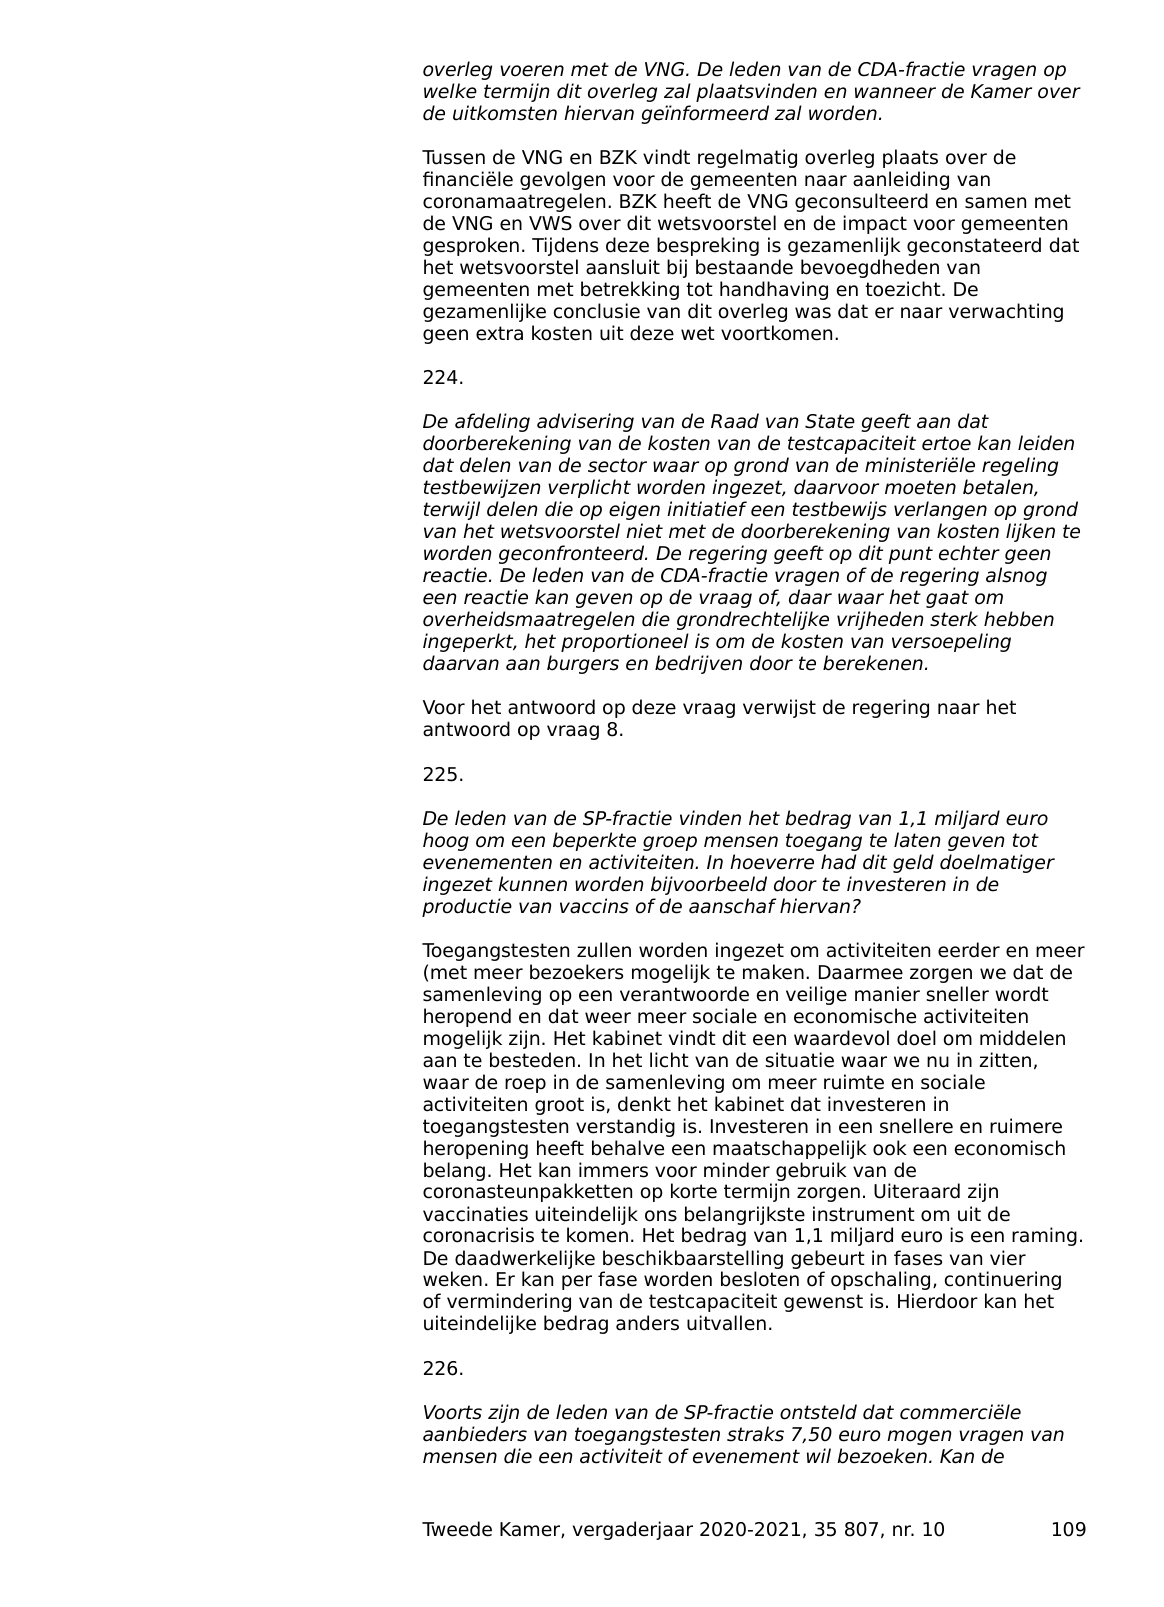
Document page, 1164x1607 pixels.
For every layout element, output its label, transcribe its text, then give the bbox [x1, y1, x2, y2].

text 224. [422, 367, 1087, 389]
text Toegangstesten zullen worden ingezet om activiteiten eerder en meer (met meer bezoekers mogelijk te maken. Daarmee zorgen we dat de samenleving op een verantwoorde en veilige manier sneller wordt heropend en dat weer meer sociale en economische activiteiten mogelijk zijn. Het kabinet vindt dit een waardevol doel om middelen aan te besteden. In het licht van de situatie waar we nu in zitten, waar de roep in de samenleving om meer ruimte en sociale activiteiten groot is, denkt het kabinet dat investeren in toegangstesten verstandig is. Investeren in een snellere en ruimere heropening heeft behalve een maatschappelijk ook een economisch belang. Het kan immers voor minder gebruik van de coronasteunpakketten op korte termijn zorgen. Uiteraard zijn vaccinaties uiteindelijk ons belangrijkste instrument om uit de coronacrisis te komen. Het bedrag van 1,1 miljard euro is een raming. De daadwerkelijke beschikbaarstelling gebeurt in fases van vier weken. Er kan per fase worden besloten of opschaling, continuering of vermindering van de testcapaciteit gewenst is. Hierdoor kan het uiteindelijke bedrag anders uitvallen. [422, 940, 1087, 1335]
text De afdeling advisering van de Raad van State geeft aan dat doorberekening van de kosten van de testcapaciteit ertoe kan leiden dat delen van de sector waar op grond van de ministeriële regeling testbewijzen verplicht worden ingezet, daarvoor moeten betalen, terwijl delen die op eigen initiatief een testbewijs verlangen op grond van het wetsvoorstel niet met de doorberekening van kosten lijken te worden geconfronteerd. De regering geeft op dit punt echter geen reactie. De leden van de CDA-fractie vragen of de regering alsnog een reactie kan geven op de vraag of, daar waar het gaat om overheidsmaatregelen die grondrechtelijke vrijheden sterk hebben ingeperkt, het proportioneel is om de kosten van versoepeling daarvan aan burgers en bedrijven door te berekenen. [422, 411, 1087, 675]
text 225. [422, 763, 1087, 785]
text Voor het antwoord op deze vraag verwijst de regering naar het antwoord op vraag 8. [422, 697, 1087, 741]
text overleg voeren met de VNG. De leden van de CDA-fractie vragen op welke termijn dit overleg zal plaatsvinden en wanneer de Kamer over de uitkomsten hiervan geïnformeerd zal worden. [422, 59, 1087, 125]
text 226. [422, 1357, 1087, 1379]
text Voorts zijn de leden van de SP-fractie ontsteld dat commerciële aanbieders van toegangstesten straks 7,50 euro mogen vragen van mensen die een activiteit of evenement wil bezoeken. Kan de [422, 1402, 1087, 1468]
text De leden van de SP-fractie vinden het bedrag van 1,1 miljard euro hoog om een beperkte groep mensen toegang te laten geven tot evenementen en activiteiten. In hoeverre had dit geld doelmatiger ingezet kunnen worden bijvoorbeeld door te investeren in de productie van vaccins of de aanschaf hiervan? [422, 808, 1087, 917]
text Tussen de VNG en BZK vindt regelmatig overleg plaats over de financiële gevolgen voor de gemeenten naar aanleiding van coronamaatregelen. BZK heeft de VNG geconsulteerd en samen met de VNG en VWS over dit wetsvoorstel en de impact voor gemeenten gesproken. Tijdens deze bespreking is gezamenlijk geconstateerd dat het wetsvoorstel aansluit bij bestaande bevoegdheden van gemeenten met betrekking tot handhaving en toezicht. De gezamenlijke conclusie van dit overleg was dat er naar verwachting geen extra kosten uit deze wet voortkomen. [422, 147, 1087, 345]
